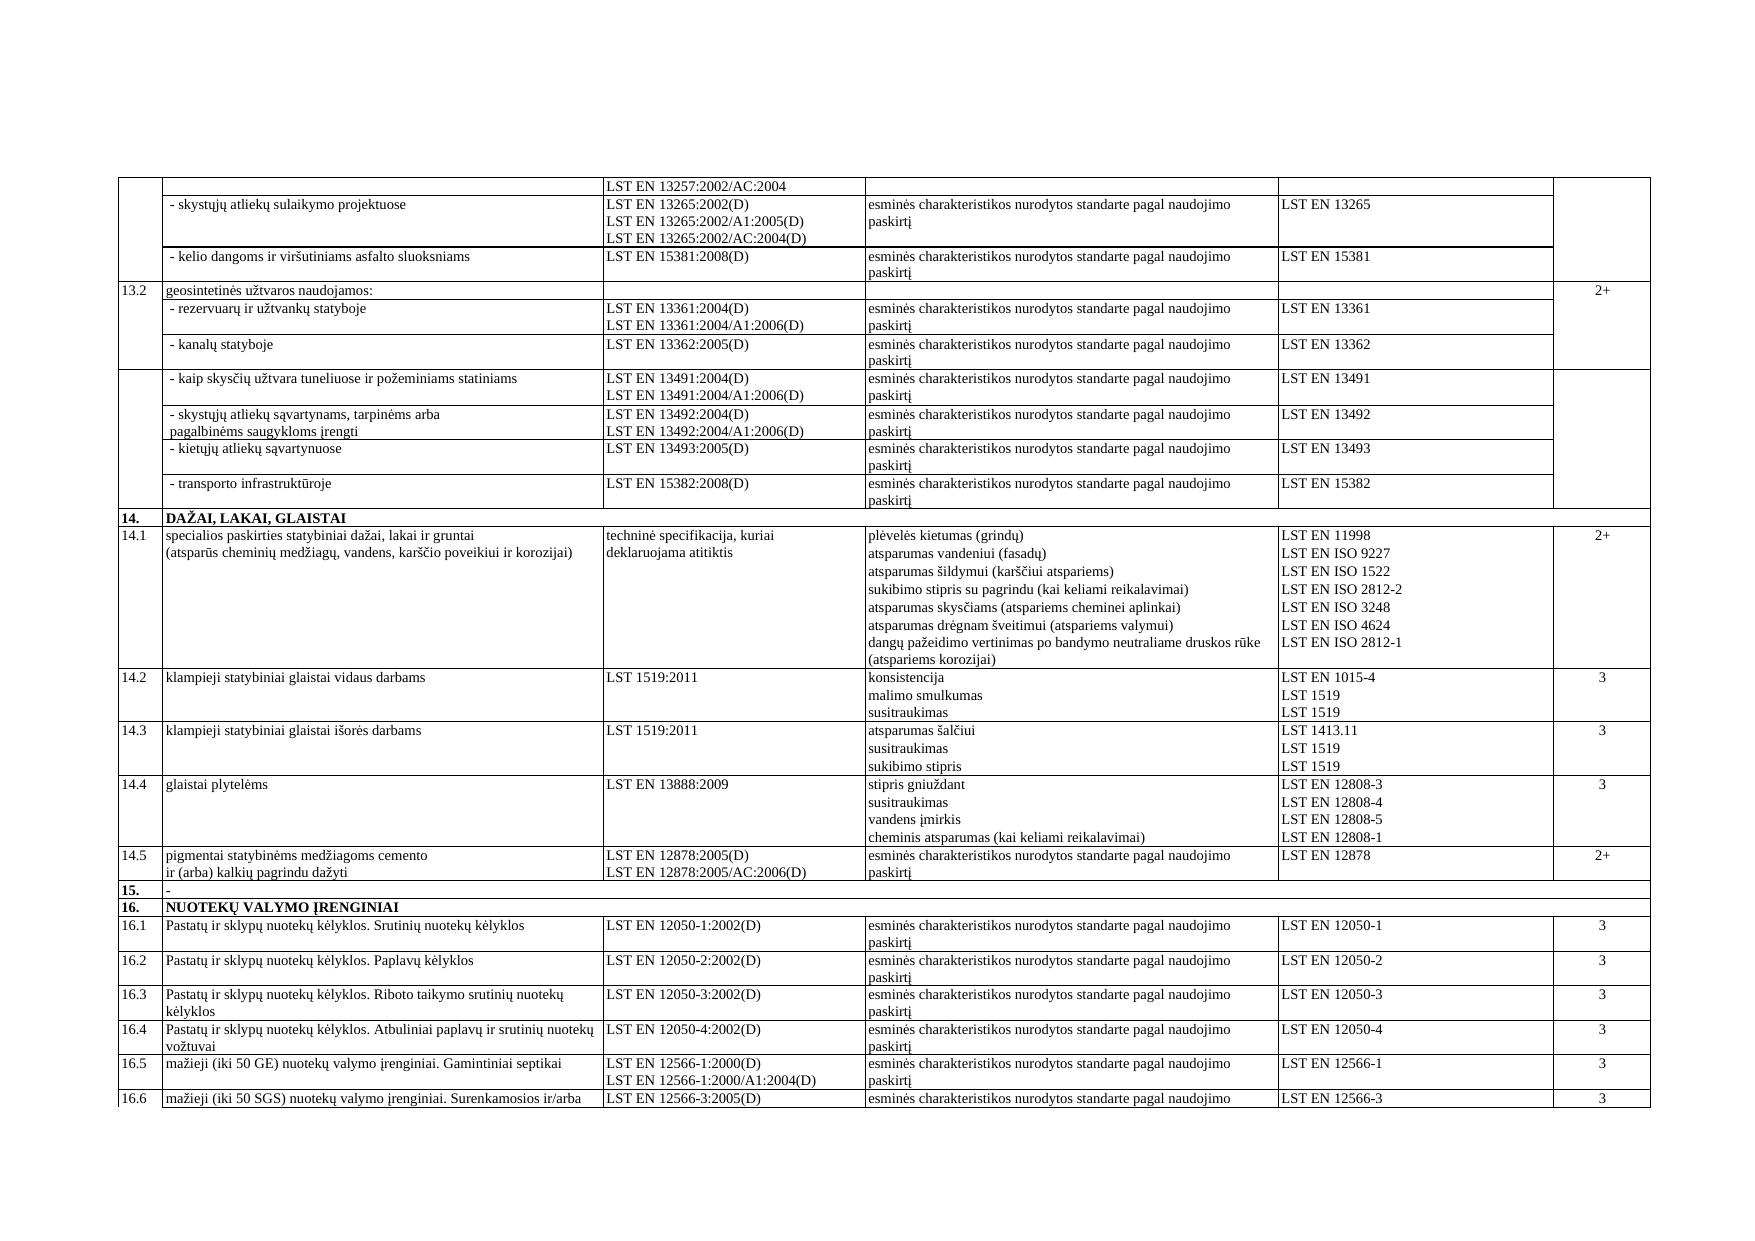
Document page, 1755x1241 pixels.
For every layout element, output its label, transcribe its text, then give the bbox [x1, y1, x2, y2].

table_cell esminės charakteristikos nurodytos standarte pagal naudojimo paskirtį [866, 300, 1278, 334]
table_cell susitraukimas [866, 792, 1278, 810]
table_cell esminės charakteristikos nurodytos standarte pagal naudojimo paskirtį [866, 406, 1278, 439]
table_cell LST 1413.11 [1279, 722, 1553, 739]
table_cell esminės charakteristikos nurodytos standarte pagal naudojimo paskirtį [866, 335, 1278, 369]
table_cell 3 [1554, 669, 1650, 721]
table_cell LST EN 12566-1 [1279, 1055, 1553, 1089]
table_cell - rezervuarų ir užtvankų statyboje [163, 300, 603, 334]
table_cell [866, 282, 1278, 299]
table_cell LST EN ISO 3248 [1279, 598, 1553, 615]
table_cell LST EN 11998 [1279, 527, 1553, 544]
table_cell 14.2 [119, 669, 162, 721]
table_cell LST EN 12050-4:2002(D) [604, 1021, 865, 1054]
table_cell 3 [1554, 1021, 1650, 1054]
table_cell LST EN 12808-3 [1279, 776, 1553, 792]
table_cell LST EN 12808-1 [1279, 828, 1553, 846]
table_cell techninė specifikacija, kuriai deklaruojama atitiktis [604, 527, 865, 668]
table_cell 3 [1554, 952, 1650, 985]
table_cell 16.6 [119, 1090, 162, 1107]
table_cell 3 [1554, 986, 1650, 1020]
table_cell atsparumas drėgnam šveitimui (atspariems valymui) [866, 615, 1278, 633]
table_cell cheminis atsparumas (kai keliami reikalavimai) [866, 828, 1278, 846]
table_cell susitraukimas [866, 703, 1278, 721]
table_cell - [163, 881, 603, 898]
table_cell LST EN 12878 [1279, 847, 1553, 880]
table_cell LST EN 12878:2005(D) LST EN 12878:2005/AC:2006(D) [604, 847, 865, 880]
table_cell LST EN 13265:2002(D) LST EN 13265:2002/A1:2005(D) LST EN 13265:2002/AC:2004(D) [604, 196, 865, 246]
table_cell Pastatų ir sklypų nuotekų kėlyklos. Riboto taikymo srutinių nuotekų kėlyklos [163, 986, 603, 1020]
table_cell 2+ [1554, 282, 1650, 369]
table_cell esminės charakteristikos nurodytos standarte pagal naudojimo paskirtį [866, 1021, 1278, 1054]
table_cell 15. [119, 881, 162, 898]
table_cell pigmentai statybinėms medžiagoms cemento ir (arba) kalkių pagrindu dažyti [163, 847, 603, 880]
table_cell [866, 178, 1278, 195]
table_cell LST EN 15382:2008(D) [604, 475, 865, 508]
table_cell DAŽAI, LAKAI, GLAISTAI [163, 509, 603, 526]
table_cell - kietųjų atliekų sąvartynuose [163, 440, 603, 474]
table_cell esminės charakteristikos nurodytos standarte pagal naudojimo paskirtį [866, 952, 1278, 985]
table_cell LST EN 15381:2008(D) [604, 248, 865, 281]
table_cell [163, 178, 603, 195]
table_cell klampieji statybiniai glaistai vidaus darbams [163, 669, 603, 721]
table_cell 16.5 [119, 1055, 162, 1089]
table_cell 14.3 [119, 722, 162, 774]
table_cell - skystųjų atliekų sulaikymo projektuose [163, 196, 603, 246]
table_cell esminės charakteristikos nurodytos standarte pagal naudojimo [866, 1090, 1278, 1107]
table_cell 2+ [1554, 847, 1650, 880]
table_cell 14.1 [119, 527, 162, 668]
table_cell 16.2 [119, 952, 162, 985]
table_cell malimo smulkumas [866, 685, 1278, 703]
table_cell LST EN 13888:2009 [604, 776, 865, 846]
table_cell LST EN ISO 2812-2 [1279, 580, 1553, 597]
table_cell [865, 899, 1278, 916]
table_cell susitraukimas [866, 739, 1278, 757]
table_cell LST 1519 [1279, 739, 1553, 757]
table_cell 3 [1554, 722, 1650, 774]
table_cell esminės charakteristikos nurodytos standarte pagal naudojimo paskirtį [866, 475, 1278, 508]
table_cell - kelio dangoms ir viršutiniams asfalto sluoksniams [163, 248, 603, 281]
table_cell specialios paskirties statybiniai dažai, lakai ir gruntai (atsparūs cheminių medžiagų, vandens, karščio poveikiui ir korozijai) [163, 527, 603, 668]
table_cell NUOTEKŲ VALYMO ĮRENGINIAI [163, 899, 603, 916]
table_cell esminės charakteristikos nurodytos standarte pagal naudojimo paskirtį [866, 847, 1278, 880]
table_cell dangų pažeidimo vertinimas po bandymo neutraliame druskos rūke (atspariems korozijai) [866, 633, 1278, 668]
table_cell [1554, 178, 1650, 281]
table_cell 2+ [1554, 527, 1650, 668]
table_cell [1278, 899, 1554, 916]
table_cell 3 [1554, 776, 1650, 846]
table_cell 3 [1554, 1090, 1650, 1107]
table_cell [119, 370, 162, 508]
table_cell LST 1519:2011 [604, 722, 865, 774]
table_cell Pastatų ir sklypų nuotekų kėlyklos. Atbuliniai paplavų ir srutinių nuotekų vožtuvai [163, 1021, 603, 1054]
table_cell LST EN 12050-1:2002(D) [604, 917, 865, 951]
table_cell LST EN 13362 [1279, 335, 1553, 369]
table_cell LST EN 15382 [1279, 475, 1553, 508]
table_cell LST EN 12808-4 [1279, 792, 1553, 810]
table_cell mažieji (iki 50 SGS) nuotekų valymo įrenginiai. Surenkamosios ir/arba [163, 1090, 603, 1107]
table_cell 13.2 [119, 282, 162, 369]
table_cell LST EN 12566-3:2005(D) [604, 1090, 865, 1107]
table_cell esminės charakteristikos nurodytos standarte pagal naudojimo paskirtį [866, 440, 1278, 474]
table_cell LST EN 13493 [1279, 440, 1553, 474]
table_cell LST EN 13491:2004(D) LST EN 13491:2004/A1:2006(D) [604, 370, 865, 404]
table_cell [1278, 881, 1554, 898]
table_cell LST EN 13493:2005(D) [604, 440, 865, 474]
table_cell [119, 178, 162, 281]
table_cell sukibimo stipris su pagrindu (kai keliami reikalavimai) [866, 580, 1278, 597]
table_cell atsparumas vandeniui (fasadų) [866, 544, 1278, 562]
table_cell LST EN 13257:2002/AC:2004 [604, 178, 865, 195]
table_cell esminės charakteristikos nurodytos standarte pagal naudojimo paskirtį [866, 248, 1278, 281]
table_cell Pastatų ir sklypų nuotekų kėlyklos. Srutinių nuotekų kėlyklos [163, 917, 603, 951]
table_cell - kaip skysčių užtvara tuneliuose ir požeminiams statiniams [163, 370, 603, 404]
table_cell LST EN 12050-2 [1279, 952, 1553, 985]
table_cell 16.3 [119, 986, 162, 1020]
table_cell esminės charakteristikos nurodytos standarte pagal naudojimo paskirtį [866, 917, 1278, 951]
table_cell 14.4 [119, 776, 162, 846]
table_cell 14. [119, 509, 162, 526]
table_cell Pastatų ir sklypų nuotekų kėlyklos. Paplavų kėlyklos [163, 952, 603, 985]
table_cell 16. [119, 899, 162, 916]
table_cell [865, 881, 1278, 898]
table_cell LST EN 12808-5 [1279, 810, 1553, 828]
table_cell LST EN 12566-1:2000(D) LST EN 12566-1:2000/A1:2004(D) [604, 1055, 865, 1089]
table_cell LST EN 13361:2004(D) LST EN 13361:2004/A1:2006(D) [604, 300, 865, 334]
table_cell [1554, 899, 1650, 916]
table_cell 14.5 [119, 847, 162, 880]
table_cell klampieji statybiniai glaistai išorės darbams [163, 722, 603, 774]
table_cell geosintetinės užtvaros naudojamos: [163, 282, 603, 299]
table_cell LST 1519 [1279, 685, 1553, 703]
table_cell LST EN 12050-3:2002(D) [604, 986, 865, 1020]
table_cell LST EN 13491 [1279, 370, 1553, 404]
table_cell [1554, 370, 1650, 508]
table_cell mažieji (iki 50 GE) nuotekų valymo įrenginiai. Gamintiniai septikai [163, 1055, 603, 1089]
table_cell [1554, 509, 1650, 526]
table_cell 3 [1554, 917, 1650, 951]
table_cell plėvelės kietumas (grindų) [866, 527, 1278, 544]
table_cell LST EN ISO 1522 [1279, 562, 1553, 579]
table_cell [1278, 509, 1554, 526]
table_cell [865, 509, 1278, 526]
table_cell atsparumas šalčiui [866, 722, 1278, 739]
table_cell esminės charakteristikos nurodytos standarte pagal naudojimo paskirtį [866, 1055, 1278, 1089]
table_cell LST EN ISO 9227 [1279, 544, 1553, 562]
table_cell LST EN ISO 4624 [1279, 615, 1553, 633]
table_cell LST EN 13492:2004(D) LST EN 13492:2004/A1:2006(D) [604, 406, 865, 439]
table_cell LST EN ISO 2812-1 [1279, 633, 1553, 668]
table_cell LST EN 12050-2:2002(D) [604, 952, 865, 985]
table_cell atsparumas skysčiams (atspariems cheminei aplinkai) [866, 598, 1278, 615]
table_cell - transporto infrastruktūroje [163, 475, 603, 508]
table_cell LST EN 12050-4 [1279, 1021, 1553, 1054]
table_cell LST EN 13492 [1279, 406, 1553, 439]
table_cell LST EN 1015-4 [1279, 669, 1553, 685]
table_cell konsistencija [866, 669, 1278, 685]
table_cell sukibimo stipris [866, 757, 1278, 774]
table_cell glaistai plytelėms [163, 776, 603, 846]
table_cell [1554, 881, 1650, 898]
table_cell - kanalų statyboje [163, 335, 603, 369]
table_cell LST 1519 [1279, 757, 1553, 774]
table_cell 16.1 [119, 917, 162, 951]
table_cell esminės charakteristikos nurodytos standarte pagal naudojimo paskirtį [866, 196, 1278, 246]
table_cell LST EN 15381 [1279, 248, 1553, 281]
table_cell LST EN 12566-3 [1279, 1090, 1553, 1107]
table_cell [603, 881, 865, 898]
table_cell LST EN 12050-1 [1279, 917, 1553, 951]
table_cell LST EN 13361 [1279, 300, 1553, 334]
table_cell LST EN 12050-3 [1279, 986, 1553, 1020]
table_cell stipris gniuždant [866, 776, 1278, 792]
table_cell [1279, 282, 1553, 299]
table_cell [604, 282, 865, 299]
table_cell LST EN 13265 [1279, 196, 1553, 246]
table_cell [603, 509, 865, 526]
table_cell [1279, 178, 1553, 195]
table_cell esminės charakteristikos nurodytos standarte pagal naudojimo paskirtį [866, 370, 1278, 404]
table_cell - skystųjų atliekų sąvartynams, tarpinėms arba pagalbinėms saugykloms įrengti [163, 406, 603, 439]
table_cell esminės charakteristikos nurodytos standarte pagal naudojimo paskirtį [866, 986, 1278, 1020]
table_cell LST EN 13362:2005(D) [604, 335, 865, 369]
table_cell atsparumas šildymui (karščiui atspariems) [866, 562, 1278, 579]
table_cell 16.4 [119, 1021, 162, 1054]
table_cell LST 1519:2011 [604, 669, 865, 721]
table_cell 3 [1554, 1055, 1650, 1089]
table_cell [603, 899, 865, 916]
table_cell LST 1519 [1279, 703, 1553, 721]
table_cell vandens įmirkis [866, 810, 1278, 828]
